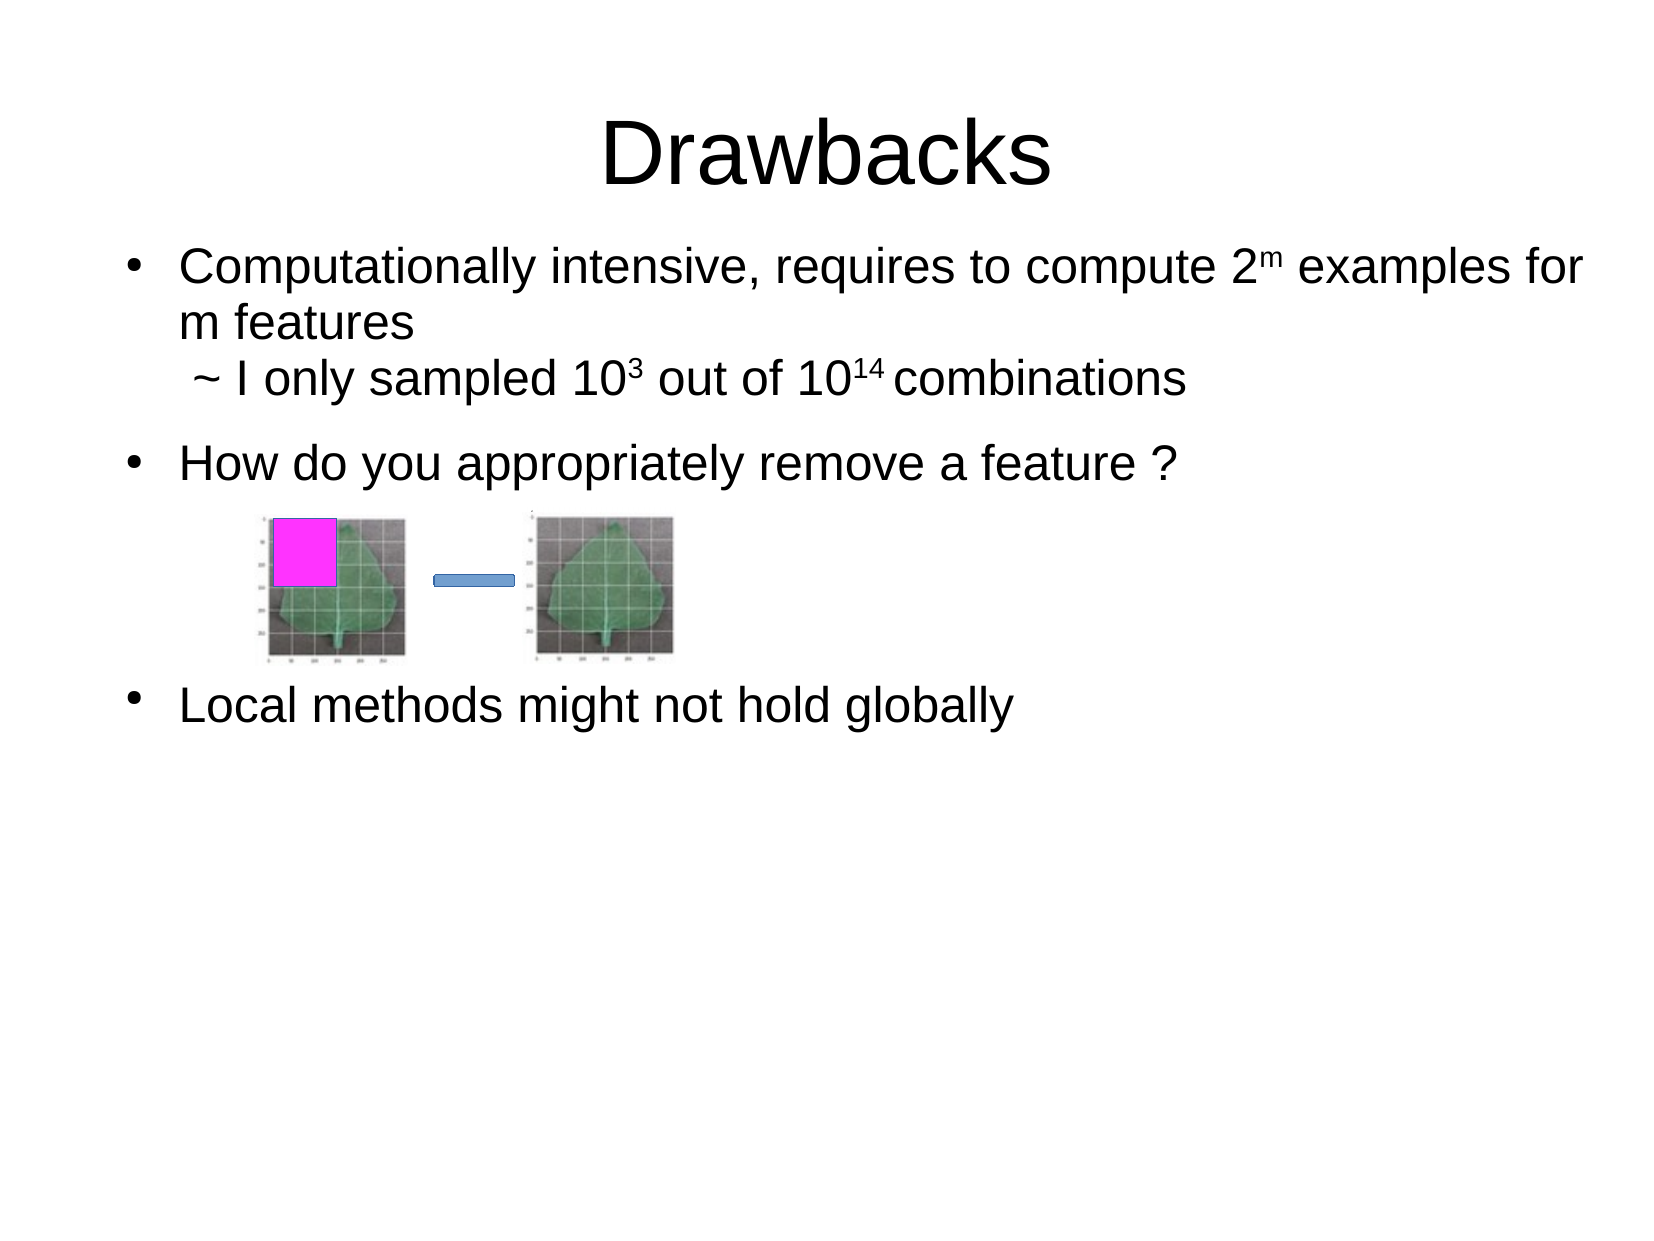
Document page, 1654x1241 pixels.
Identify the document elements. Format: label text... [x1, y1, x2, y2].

text_box [273, 518, 337, 587]
picture [254, 514, 408, 666]
list Computationally intensive, requires to compute 2m examples for m features ~ I only sampled 103 out of 1014 combinations How do you appropriately remove a feature ? Local methods might not hold globally [107, 238, 1596, 1103]
picture [522, 507, 676, 664]
text_box [433, 574, 515, 587]
title Drawbacks [82, 49, 1571, 257]
